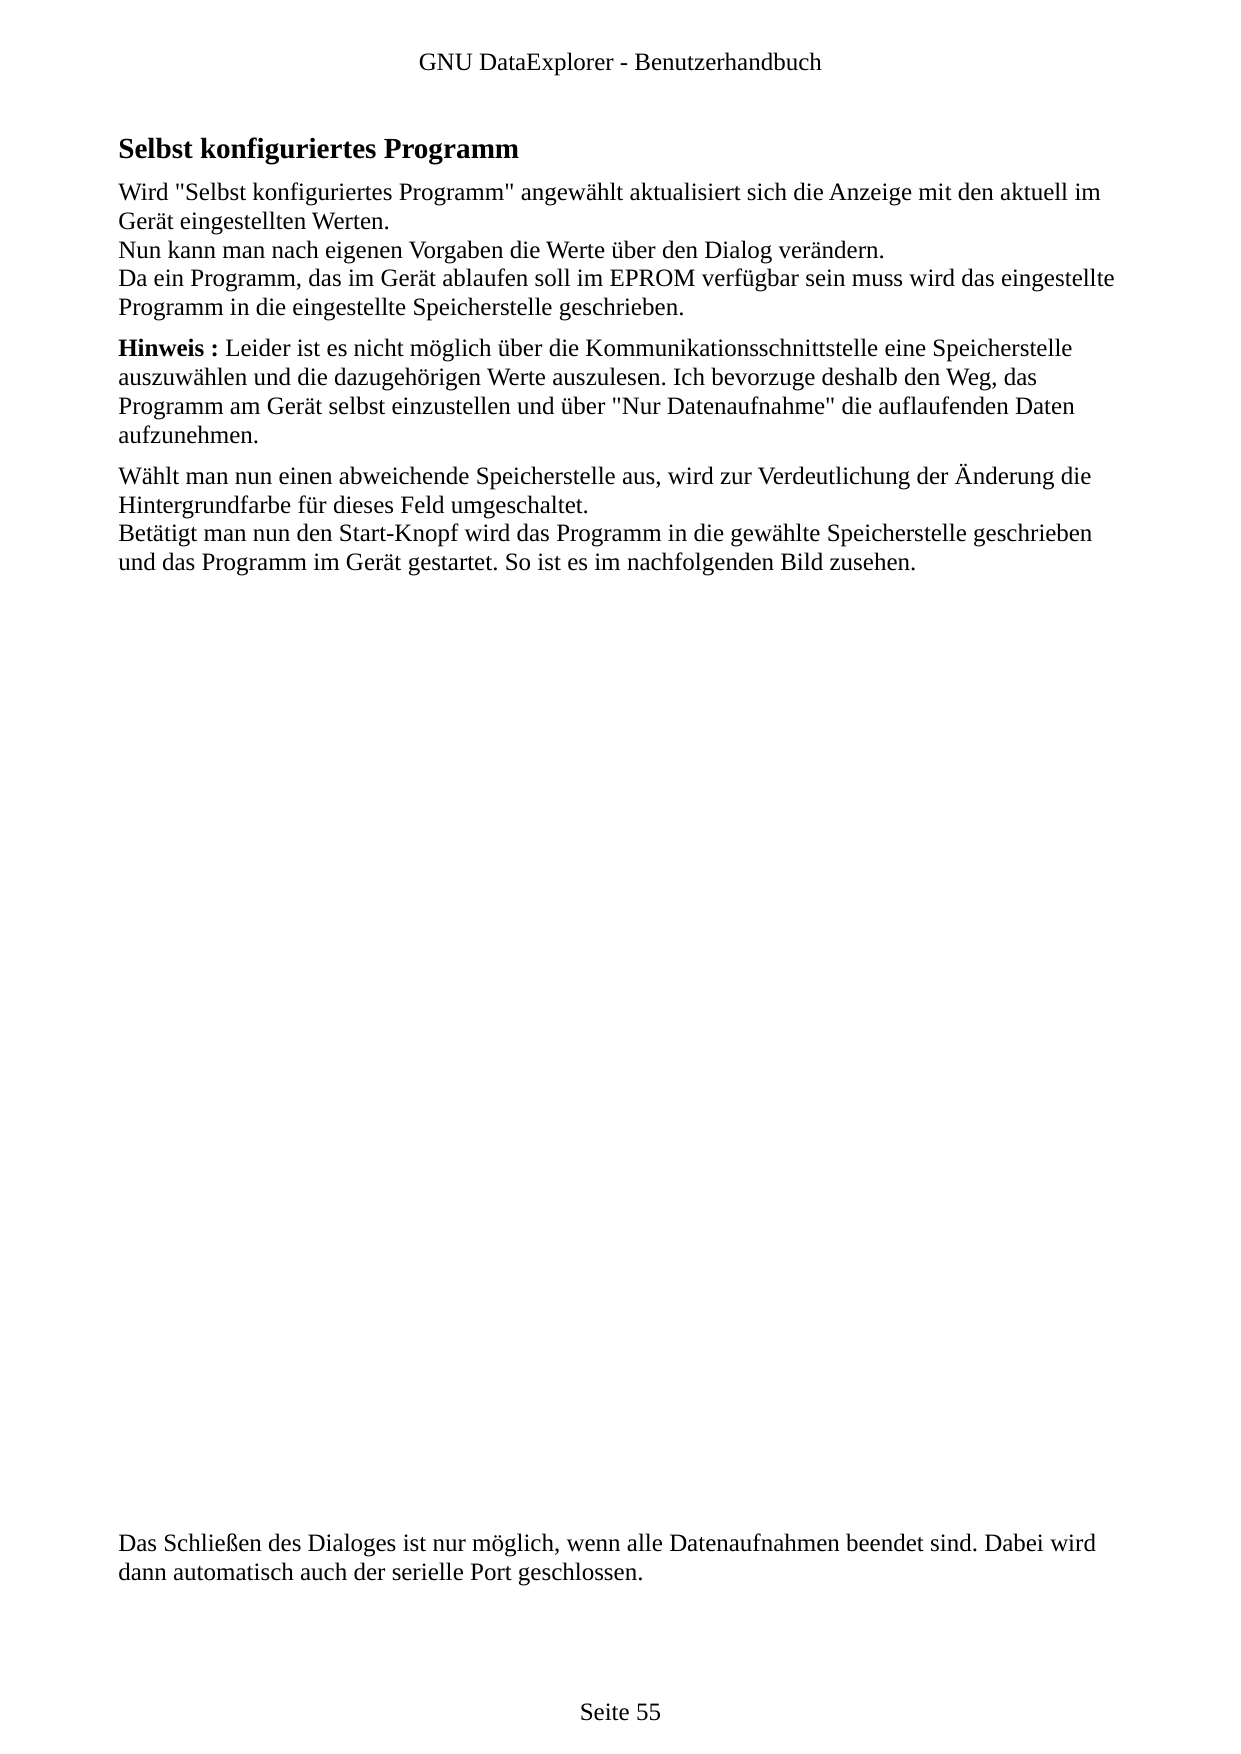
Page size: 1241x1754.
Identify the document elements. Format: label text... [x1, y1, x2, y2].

text Wählt man nun einen abweichende Speicherstelle aus, wird zur Verdeutlichung der Änderung die Hintergrundfarbe für dieses Feld umgeschaltet. Betätigt man nun den Start-Knopf wird das Programm in die gewählte Speicherstelle geschrieben und das Programm im Gerät gestartet. So ist es im nachfolgenden Bild zusehen. [118, 461, 1122, 576]
text Das Schließen des Dialoges ist nur möglich, wenn alle Datenaufnahmen beendet sind. Dabei wird dann automatisch auch der serielle Port geschlossen. [118, 1528, 1122, 1586]
text Hinweis : Leider ist es nicht möglich über die Kommunikationsschnittstelle eine Speicherstelle auszuwählen und die dazugehörigen Werte auszulesen. Ich bevorzuge deshalb den Weg, das Programm am Gerät selbst einzustellen und über "Nur Datenaufnahme" die auflaufenden Daten aufzunehmen. [118, 333, 1122, 448]
subtitle Selbst konfiguriertes Programm [118, 131, 1122, 165]
text Wird "Selbst konfiguriertes Programm" angewählt aktualisiert sich die Anzeige mit den aktuell im Gerät eingestellten Werten. Nun kann man nach eigenen Vorgaben die Werte über den Dialog verändern. Da ein Programm, das im Gerät ablaufen soll im EPROM verfügbar sein muss wird das eingestellte Programm in die eingestellte Speicherstelle geschrieben. [118, 177, 1122, 321]
